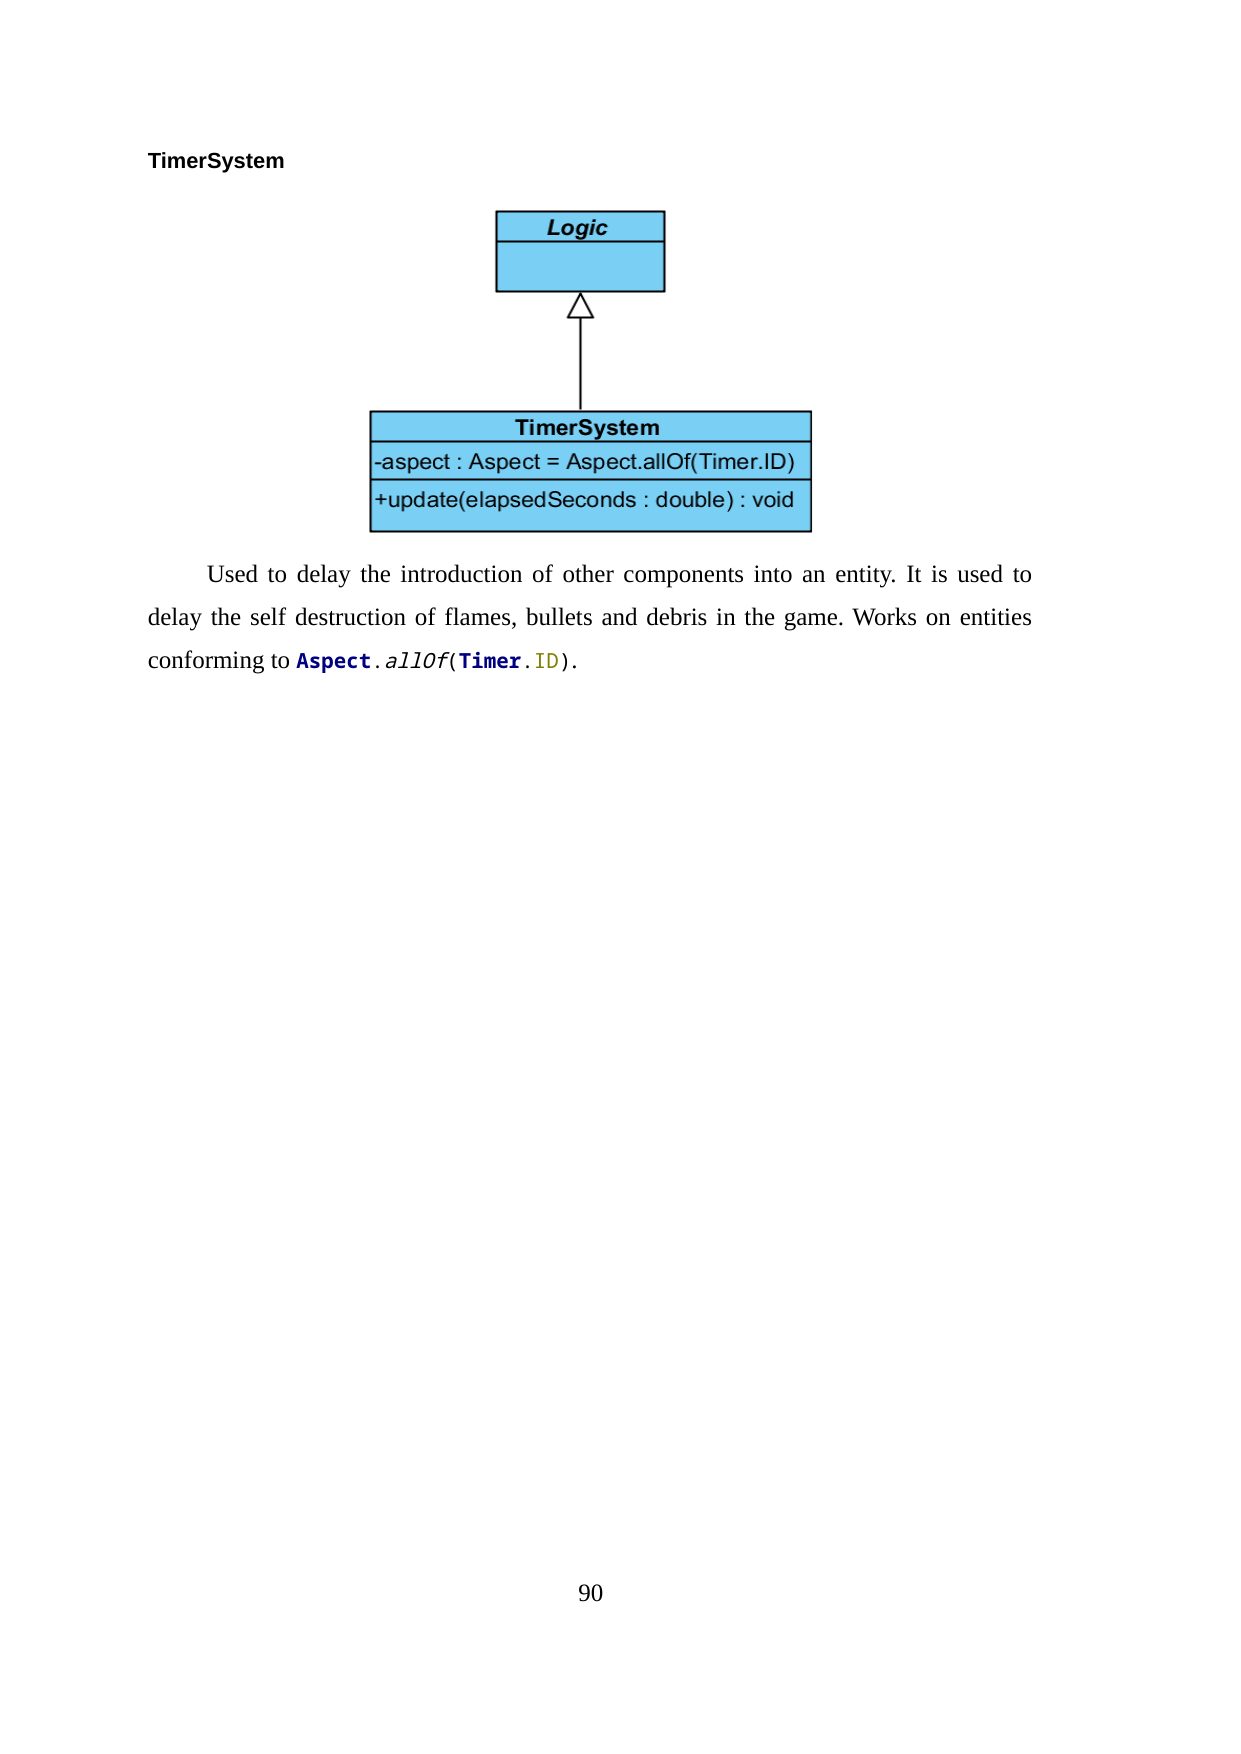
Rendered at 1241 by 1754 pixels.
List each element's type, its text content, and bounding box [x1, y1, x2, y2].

text Used to delay the introduction of other components into an entity. It is used to delay the self destruction of flames, bullets and debris in the game. Works on entities conforming to Aspect.allOf(Timer.ID). [148, 559, 1033, 675]
subtitle TimerSystem [148, 148, 1033, 173]
picture [369, 210, 813, 533]
